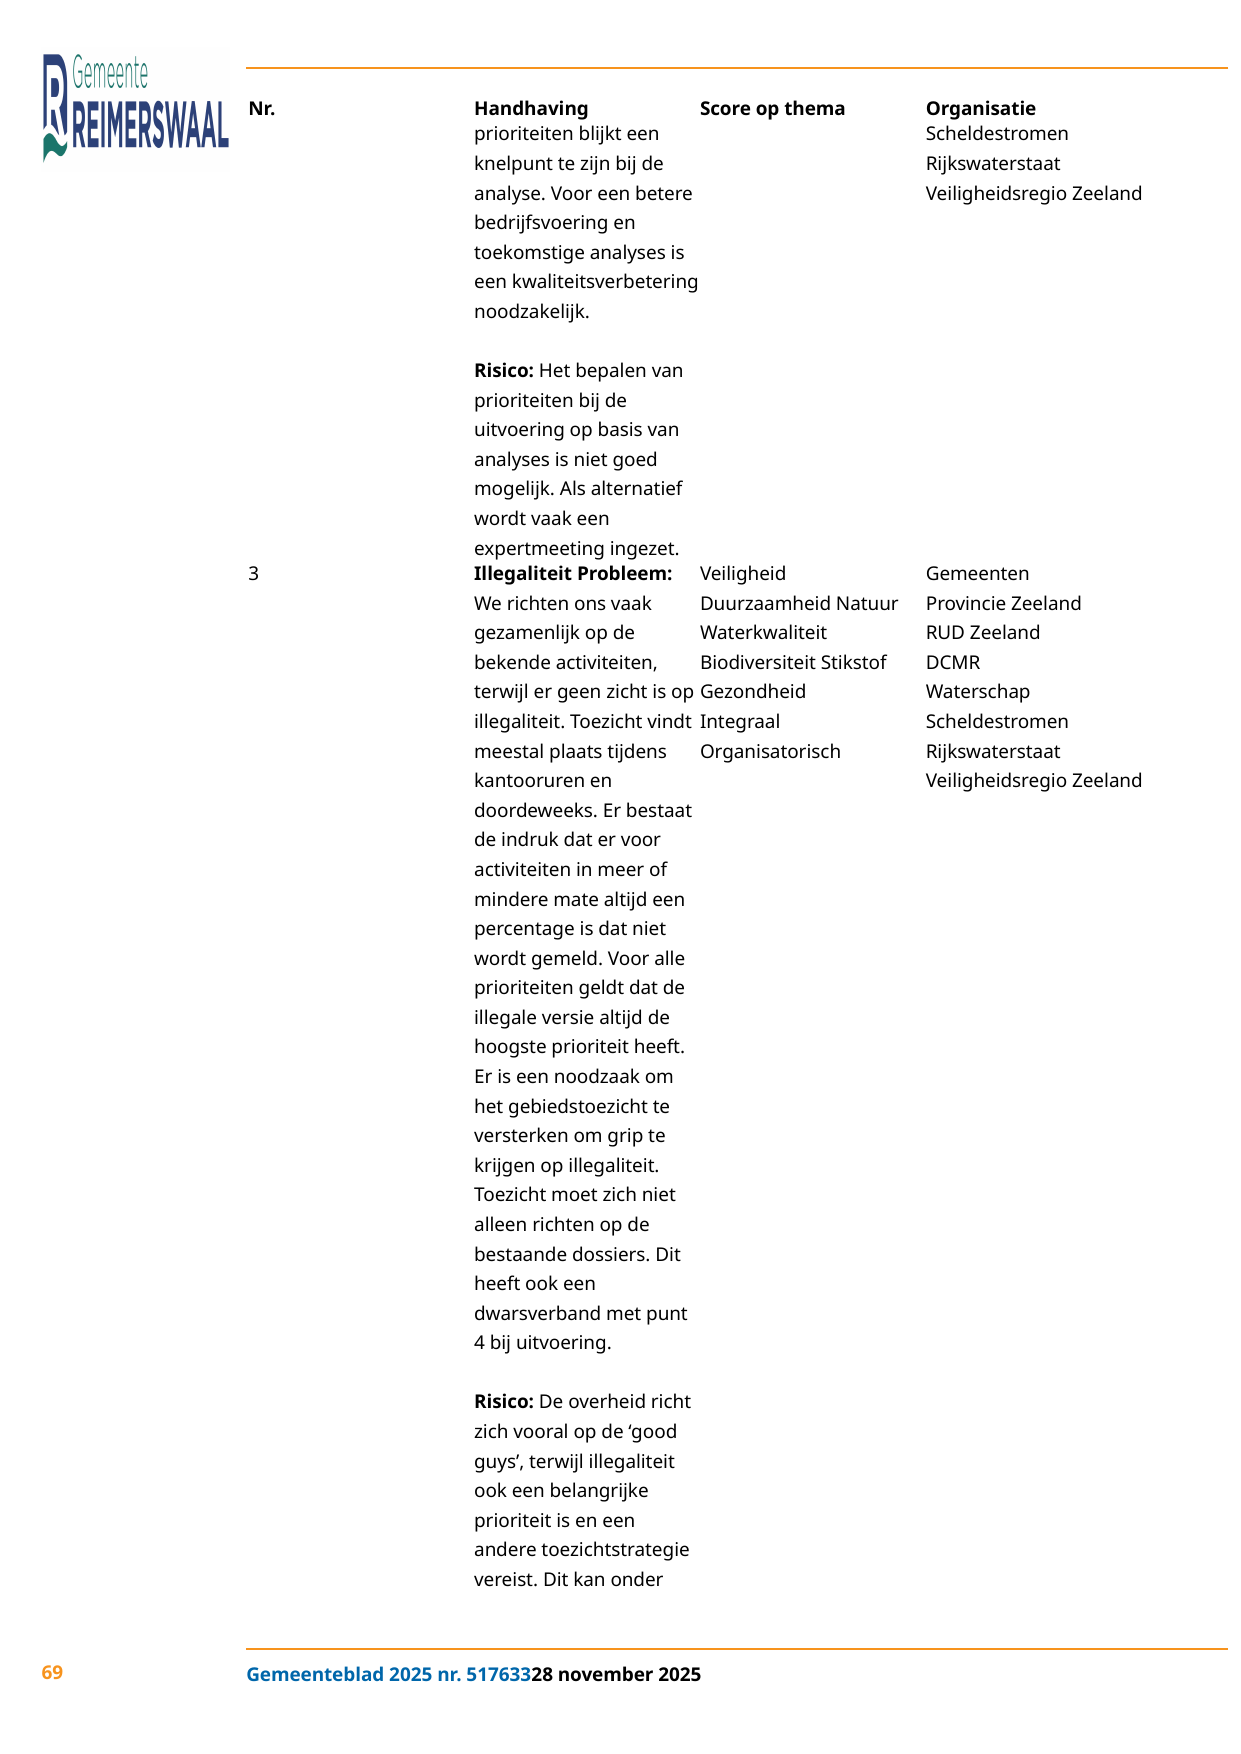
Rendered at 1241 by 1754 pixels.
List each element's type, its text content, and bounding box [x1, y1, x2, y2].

table_header Score op thema [700, 95, 926, 121]
table_cell prioriteiten blijkt een knelpunt te zijn bij de analyse. Voor een betere bedrijfsvoering en toekomstige analyses is een kwaliteitsverbetering noodzakelijk. Risico: Het bepalen van prioriteiten bij de uitvoering op basis van analyses is niet goed mogelijk. Als alternatief wordt vaak een expertmeeting ingezet. [474, 121, 700, 560]
table_cell Illegaliteit Probleem: We richten ons vaak gezamenlijk op de bekende activiteiten, terwijl er geen zicht is op illegaliteit. Toezicht vindt meestal plaats tijdens kantooruren en doordeweeks. Er bestaat de indruk dat er voor activiteiten in meer of mindere mate altijd een percentage is dat niet wordt gemeld. Voor alle prioriteiten geldt dat de illegale versie altijd de hoogste prioriteit heeft. Er is een noodzaak om het gebiedstoezicht te versterken om grip te krijgen op illegaliteit. Toezicht moet zich niet alleen richten op de bestaande dossiers. Dit heeft ook een dwarsverband met punt 4 bij uitvoering. Risico: De overheid richt zich vooral op de ‘good guys’, terwijl illegaliteit ook een belangrijke prioriteit is en een andere toezichtstrategie vereist. Dit kan onder [474, 560, 700, 1592]
table_cell Veiligheid Duurzaamheid Natuur Waterkwaliteit Biodiversiteit Stikstof Gezondheid Integraal Organisatorisch [700, 560, 926, 1592]
table_cell 3 [248, 560, 474, 1592]
table_header Organisatie [926, 95, 1152, 121]
table_cell [248, 121, 474, 560]
table_header Nr. [248, 95, 474, 121]
table_header Handhaving [474, 95, 700, 121]
picture [41, 47, 231, 172]
table_cell Scheldestromen Rijkswaterstaat Veiligheidsregio Zeeland [926, 121, 1152, 560]
table_cell [700, 121, 926, 560]
table_cell Gemeenten Provincie Zeeland RUD Zeeland DCMR Waterschap Scheldestromen Rijkswaterstaat Veiligheidsregio Zeeland [926, 560, 1152, 1592]
